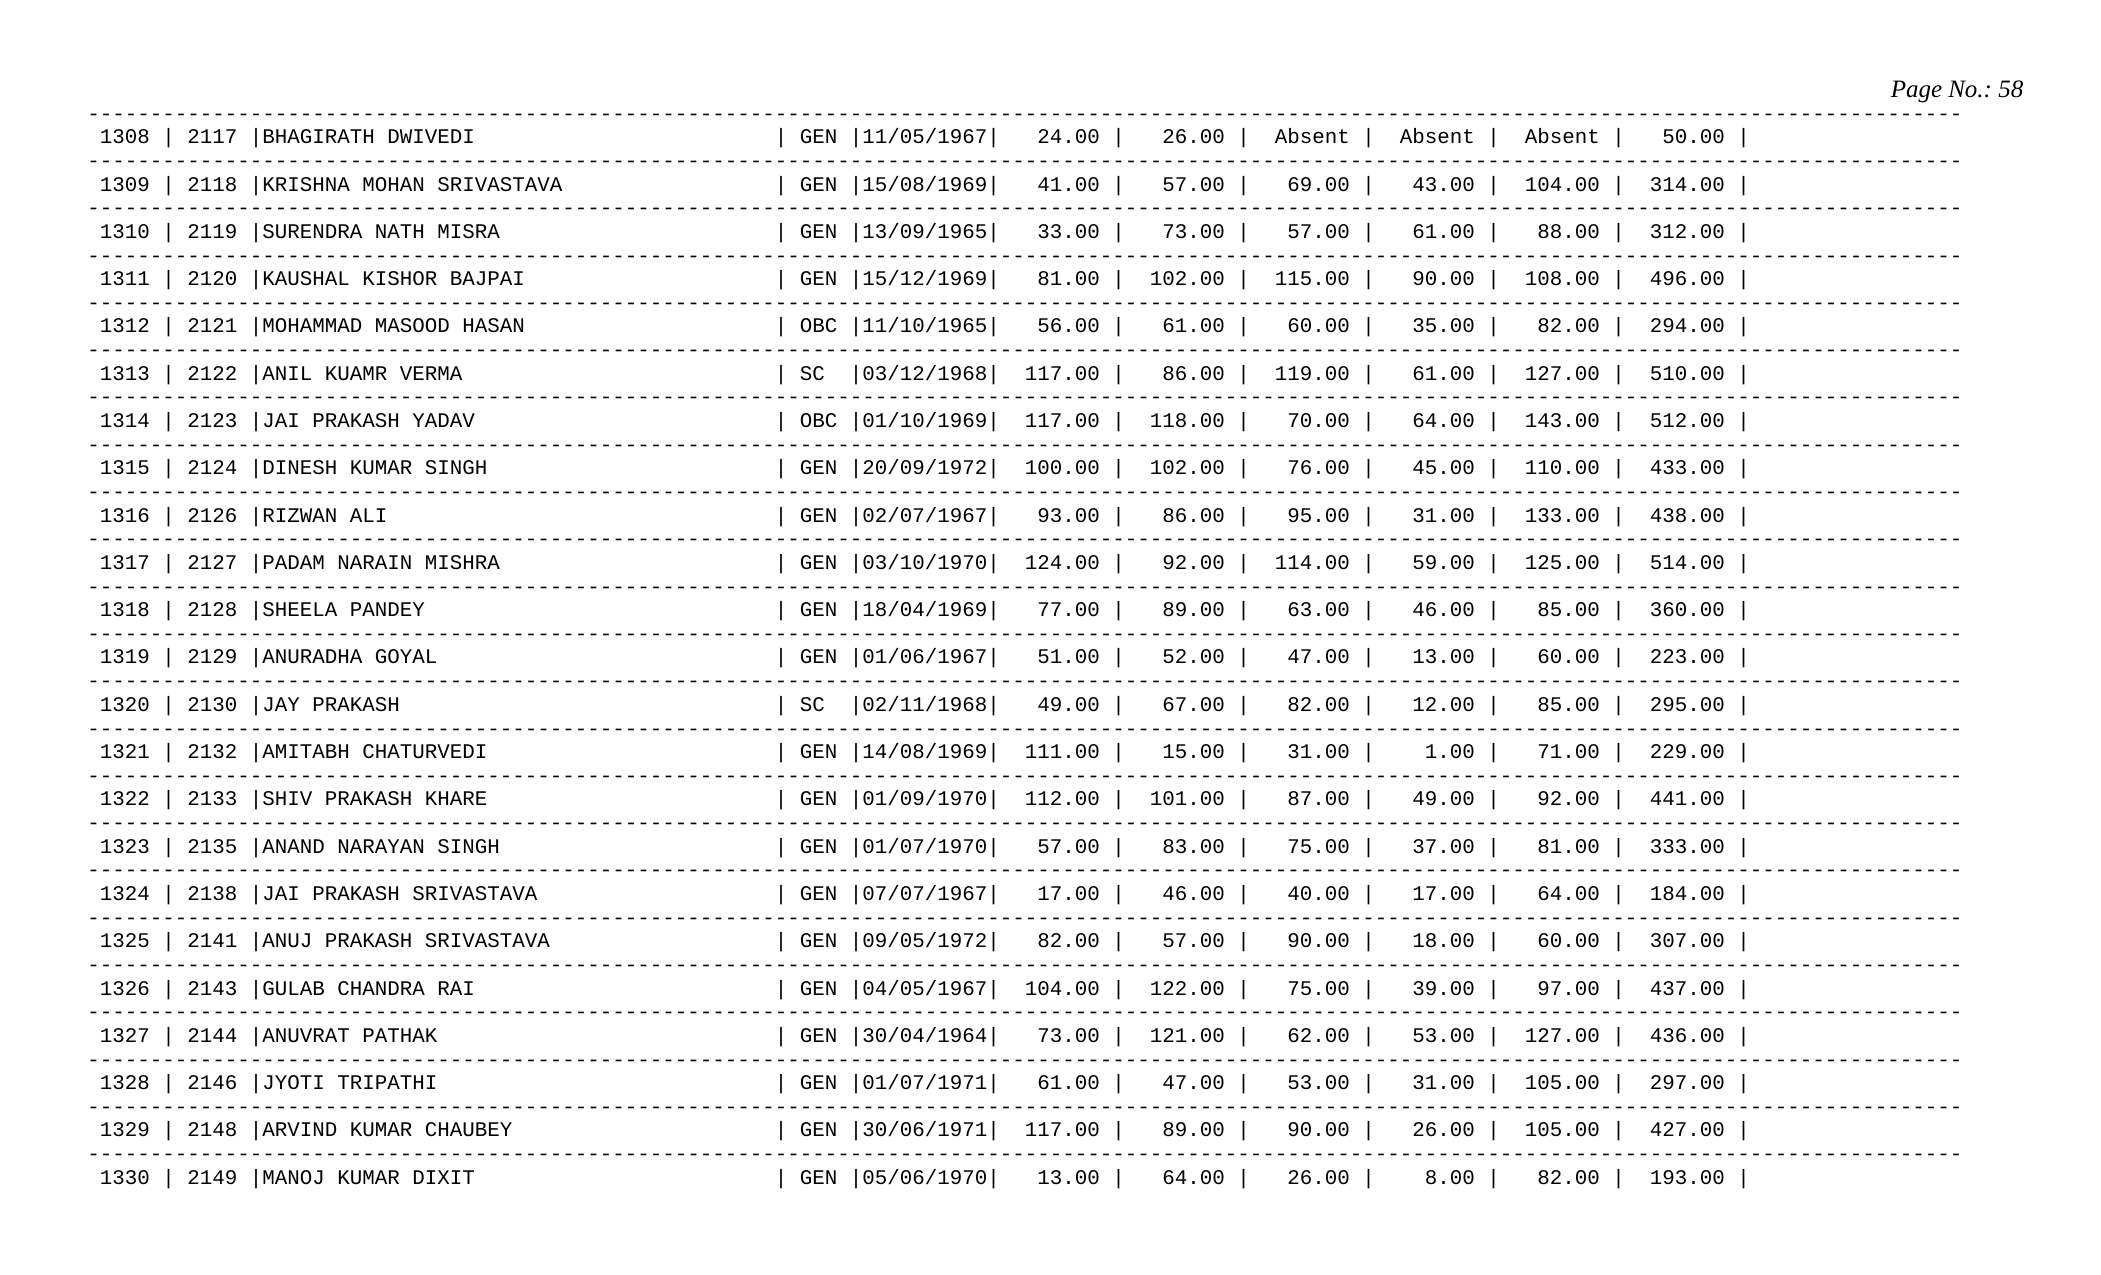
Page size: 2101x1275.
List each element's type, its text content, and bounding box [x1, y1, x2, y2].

text 1329 | 2148 |ARVIND KUMAR CHAUBEY | GEN |30/06/1971| 117.00 | 89.00 | 90.00 | 26.00 | 105.00 | 427.00 | [87, 1119, 2025, 1143]
text ------------------------------------------------------------------------------------------------------------------------------------------------------ [87, 907, 2025, 930]
text ------------------------------------------------------------------------------------------------------------------------------------------------------ [87, 339, 2025, 363]
text 1313 | 2122 |ANIL KUAMR VERMA | SC |03/12/1968| 117.00 | 86.00 | 119.00 | 61.00 | 127.00 | 510.00 | [87, 363, 2025, 386]
text ------------------------------------------------------------------------------------------------------------------------------------------------------ [87, 528, 2025, 552]
text 1310 | 2119 |SURENDRA NATH MISRA | GEN |13/09/1965| 33.00 | 73.00 | 57.00 | 61.00 | 88.00 | 312.00 | [87, 221, 2025, 244]
text 1315 | 2124 |DINESH KUMAR SINGH | GEN |20/09/1972| 100.00 | 102.00 | 76.00 | 45.00 | 110.00 | 433.00 | [87, 457, 2025, 481]
text ------------------------------------------------------------------------------------------------------------------------------------------------------ [87, 1048, 2025, 1072]
text ------------------------------------------------------------------------------------------------------------------------------------------------------ [87, 150, 2025, 174]
text 1330 | 2149 |MANOJ KUMAR DIXIT | GEN |05/06/1970| 13.00 | 64.00 | 26.00 | 8.00 | 82.00 | 193.00 | [87, 1167, 2025, 1190]
text 1316 | 2126 |RIZWAN ALI | GEN |02/07/1967| 93.00 | 86.00 | 95.00 | 31.00 | 133.00 | 438.00 | [87, 505, 2025, 528]
text ------------------------------------------------------------------------------------------------------------------------------------------------------ [87, 197, 2025, 221]
text 1317 | 2127 |PADAM NARAIN MISHRA | GEN |03/10/1970| 124.00 | 92.00 | 114.00 | 59.00 | 125.00 | 514.00 | [87, 552, 2025, 576]
text ------------------------------------------------------------------------------------------------------------------------------------------------------ [87, 292, 2025, 316]
text ------------------------------------------------------------------------------------------------------------------------------------------------------ [87, 103, 2025, 126]
text 1326 | 2143 |GULAB CHANDRA RAI | GEN |04/05/1967| 104.00 | 122.00 | 75.00 | 39.00 | 97.00 | 437.00 | [87, 978, 2025, 1001]
text ------------------------------------------------------------------------------------------------------------------------------------------------------ [87, 859, 2025, 883]
text 1328 | 2146 |JYOTI TRIPATHI | GEN |01/07/1971| 61.00 | 47.00 | 53.00 | 31.00 | 105.00 | 297.00 | [87, 1072, 2025, 1096]
text ------------------------------------------------------------------------------------------------------------------------------------------------------ [87, 481, 2025, 505]
text ------------------------------------------------------------------------------------------------------------------------------------------------------ [87, 434, 2025, 457]
text 1309 | 2118 |KRISHNA MOHAN SRIVASTAVA | GEN |15/08/1969| 41.00 | 57.00 | 69.00 | 43.00 | 104.00 | 314.00 | [87, 174, 2025, 197]
text 1311 | 2120 |KAUSHAL KISHOR BAJPAI | GEN |15/12/1969| 81.00 | 102.00 | 115.00 | 90.00 | 108.00 | 496.00 | [87, 268, 2025, 292]
text ------------------------------------------------------------------------------------------------------------------------------------------------------ [87, 1001, 2025, 1025]
text ------------------------------------------------------------------------------------------------------------------------------------------------------ [87, 623, 2025, 647]
text 1324 | 2138 |JAI PRAKASH SRIVASTAVA | GEN |07/07/1967| 17.00 | 46.00 | 40.00 | 17.00 | 64.00 | 184.00 | [87, 883, 2025, 907]
text ------------------------------------------------------------------------------------------------------------------------------------------------------ [87, 1143, 2025, 1167]
text ------------------------------------------------------------------------------------------------------------------------------------------------------ [87, 954, 2025, 978]
text 1325 | 2141 |ANUJ PRAKASH SRIVASTAVA | GEN |09/05/1972| 82.00 | 57.00 | 90.00 | 18.00 | 60.00 | 307.00 | [87, 930, 2025, 954]
text ------------------------------------------------------------------------------------------------------------------------------------------------------ [87, 386, 2025, 410]
text ------------------------------------------------------------------------------------------------------------------------------------------------------ [87, 244, 2025, 268]
text 1323 | 2135 |ANAND NARAYAN SINGH | GEN |01/07/1970| 57.00 | 83.00 | 75.00 | 37.00 | 81.00 | 333.00 | [87, 836, 2025, 859]
text 1320 | 2130 |JAY PRAKASH | SC |02/11/1968| 49.00 | 67.00 | 82.00 | 12.00 | 85.00 | 295.00 | [87, 694, 2025, 717]
text ------------------------------------------------------------------------------------------------------------------------------------------------------ [87, 812, 2025, 836]
text ------------------------------------------------------------------------------------------------------------------------------------------------------ [87, 1096, 2025, 1119]
text 1312 | 2121 |MOHAMMAD MASOOD HASAN | OBC |11/10/1965| 56.00 | 61.00 | 60.00 | 35.00 | 82.00 | 294.00 | [87, 316, 2025, 339]
text ------------------------------------------------------------------------------------------------------------------------------------------------------ [87, 717, 2025, 741]
text 1322 | 2133 |SHIV PRAKASH KHARE | GEN |01/09/1970| 112.00 | 101.00 | 87.00 | 49.00 | 92.00 | 441.00 | [87, 788, 2025, 812]
text ------------------------------------------------------------------------------------------------------------------------------------------------------ [87, 576, 2025, 599]
text 1308 | 2117 |BHAGIRATH DWIVEDI | GEN |11/05/1967| 24.00 | 26.00 | Absent | Absent | Absent | 50.00 | [87, 126, 2025, 150]
text 1318 | 2128 |SHEELA PANDEY | GEN |18/04/1969| 77.00 | 89.00 | 63.00 | 46.00 | 85.00 | 360.00 | [87, 599, 2025, 623]
text ------------------------------------------------------------------------------------------------------------------------------------------------------ [87, 765, 2025, 788]
text 1314 | 2123 |JAI PRAKASH YADAV | OBC |01/10/1969| 117.00 | 118.00 | 70.00 | 64.00 | 143.00 | 512.00 | [87, 410, 2025, 434]
text ------------------------------------------------------------------------------------------------------------------------------------------------------ [87, 670, 2025, 694]
text 1327 | 2144 |ANUVRAT PATHAK | GEN |30/04/1964| 73.00 | 121.00 | 62.00 | 53.00 | 127.00 | 436.00 | [87, 1025, 2025, 1048]
text 1321 | 2132 |AMITABH CHATURVEDI | GEN |14/08/1969| 111.00 | 15.00 | 31.00 | 1.00 | 71.00 | 229.00 | [87, 741, 2025, 765]
text 1319 | 2129 |ANURADHA GOYAL | GEN |01/06/1967| 51.00 | 52.00 | 47.00 | 13.00 | 60.00 | 223.00 | [87, 647, 2025, 670]
